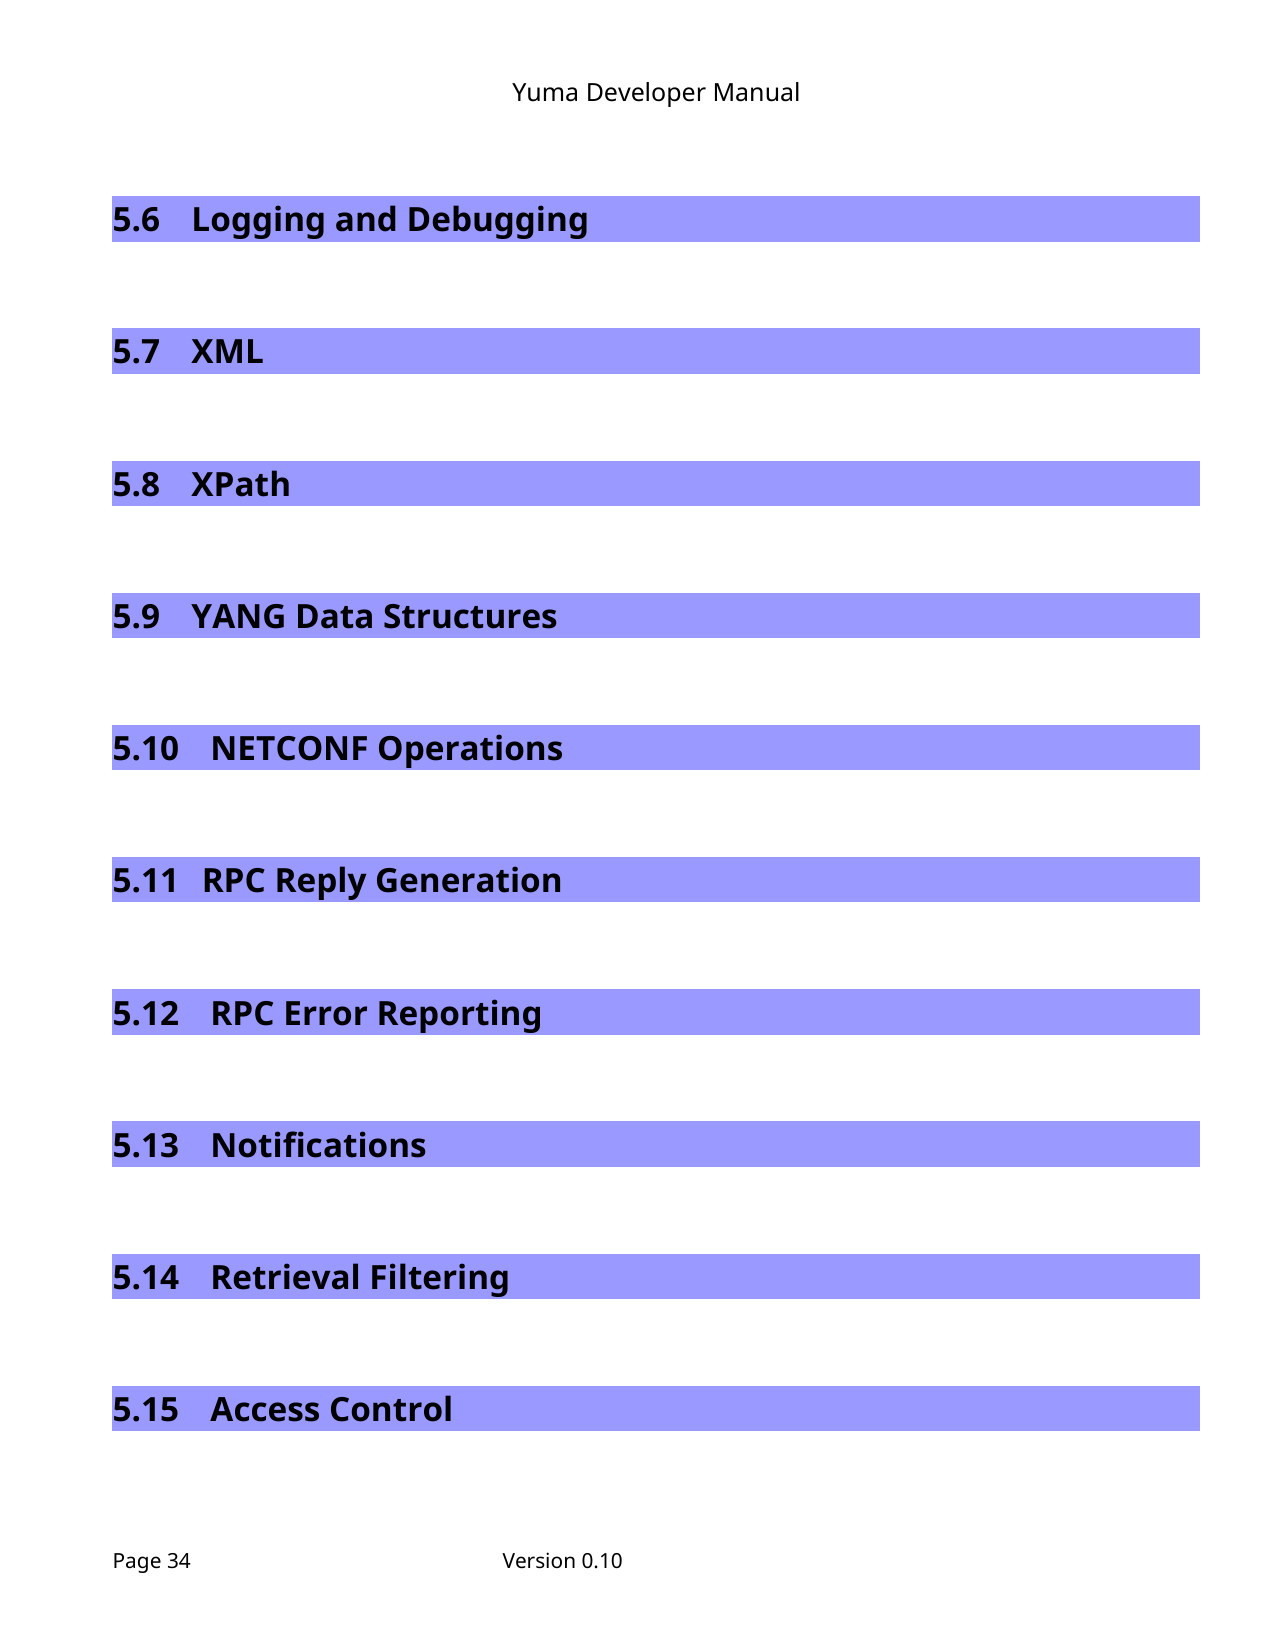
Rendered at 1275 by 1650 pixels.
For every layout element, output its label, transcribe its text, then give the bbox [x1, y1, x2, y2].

subtitle NETCONF Operations [112, 725, 1200, 770]
subtitle Notifications [112, 1121, 1200, 1167]
subtitle XPath [112, 461, 1200, 506]
subtitle Logging and Debugging [112, 196, 1200, 242]
subtitle XML [112, 328, 1200, 374]
subtitle RPC Error Reporting [112, 989, 1200, 1035]
subtitle RPC Reply Generation [112, 857, 1200, 902]
subtitle Retrieval Filtering [112, 1254, 1200, 1299]
subtitle Access Control [112, 1386, 1200, 1431]
subtitle YANG Data Structures [112, 593, 1200, 638]
